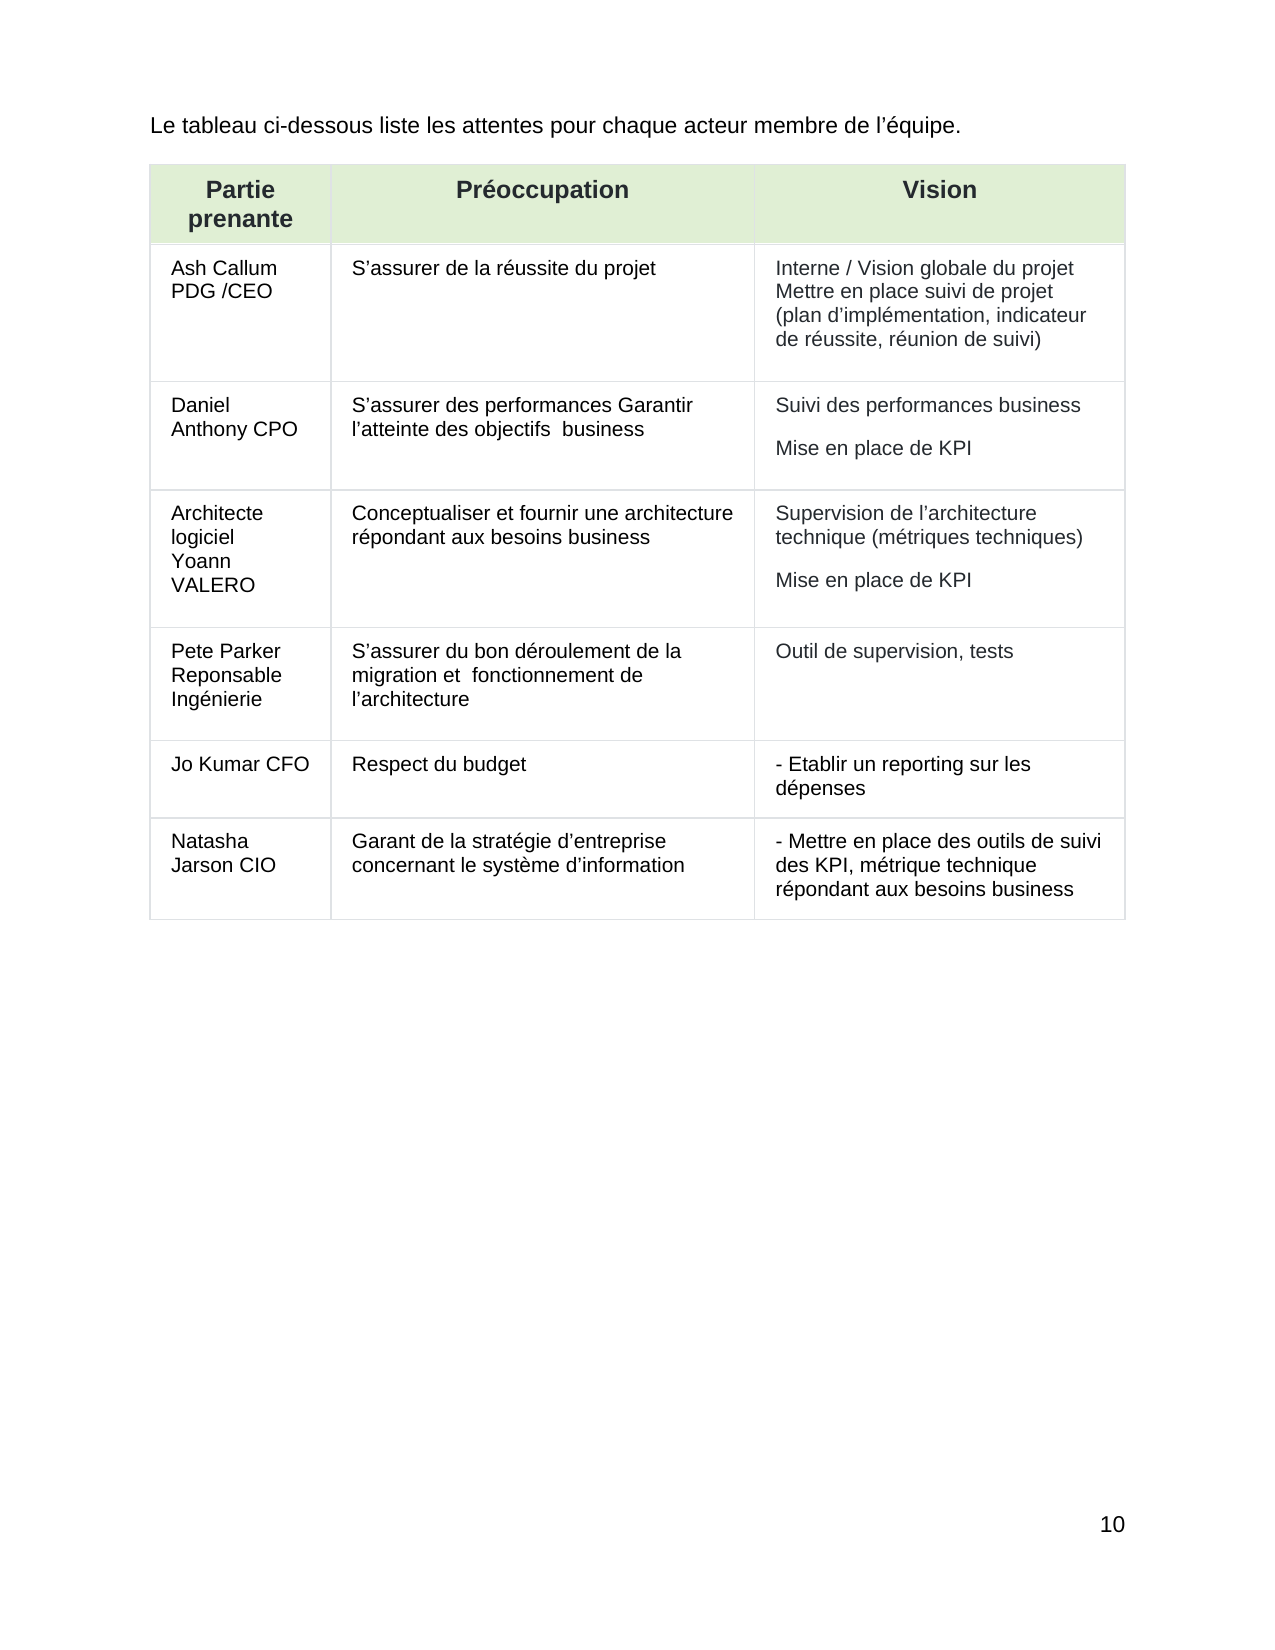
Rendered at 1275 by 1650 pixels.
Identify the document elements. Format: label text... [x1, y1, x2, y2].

table_cell Interne / Vision globale du projet Mettre en place suivi de projet (plan d’implémentation, indicateur de réussite, réunion de suivi) [755, 245, 1124, 381]
table_header Préoccupation [332, 165, 754, 243]
table_cell S’assurer des performances Garantir l’atteinte des objectifs business [332, 382, 754, 489]
table_cell Garant de la stratégie d’entreprise concernant le système d’information [332, 819, 754, 919]
table_cell S’assurer de la réussite du projet [332, 245, 754, 381]
table_cell Architecte logiciel Yoann VALERO [151, 491, 330, 626]
table_header Vision [755, 165, 1124, 243]
table_cell Daniel Anthony CPO [151, 382, 330, 489]
table_cell Pete Parker Reponsable Ingénierie [151, 628, 330, 740]
table_header Partie prenante [151, 165, 330, 243]
table_cell - Mettre en place des outils de suivi des KPI, métrique technique répondant aux besoins business [755, 819, 1124, 919]
table_cell Outil de supervision, tests [755, 628, 1124, 740]
table_cell Conceptualiser et fournir une architecture répondant aux besoins business [332, 491, 754, 626]
table_cell Respect du budget [332, 741, 754, 817]
text Le tableau ci-dessous liste les attentes pour chaque acteur membre de l’équipe. [150, 112, 1125, 138]
table_cell Ash Callum PDG /CEO [151, 245, 330, 381]
table_cell Jo Kumar CFO [151, 741, 330, 817]
table_cell Supervision de l’architecture technique (métriques techniques) Mise en place de KPI [755, 491, 1124, 626]
table_cell Suivi des performances business Mise en place de KPI [755, 382, 1124, 489]
table_cell S’assurer du bon déroulement de la migration et fonctionnement de l’architecture [332, 628, 754, 740]
table_cell Natasha Jarson CIO [151, 819, 330, 919]
table_cell - Etablir un reporting sur les dépenses [755, 741, 1124, 817]
